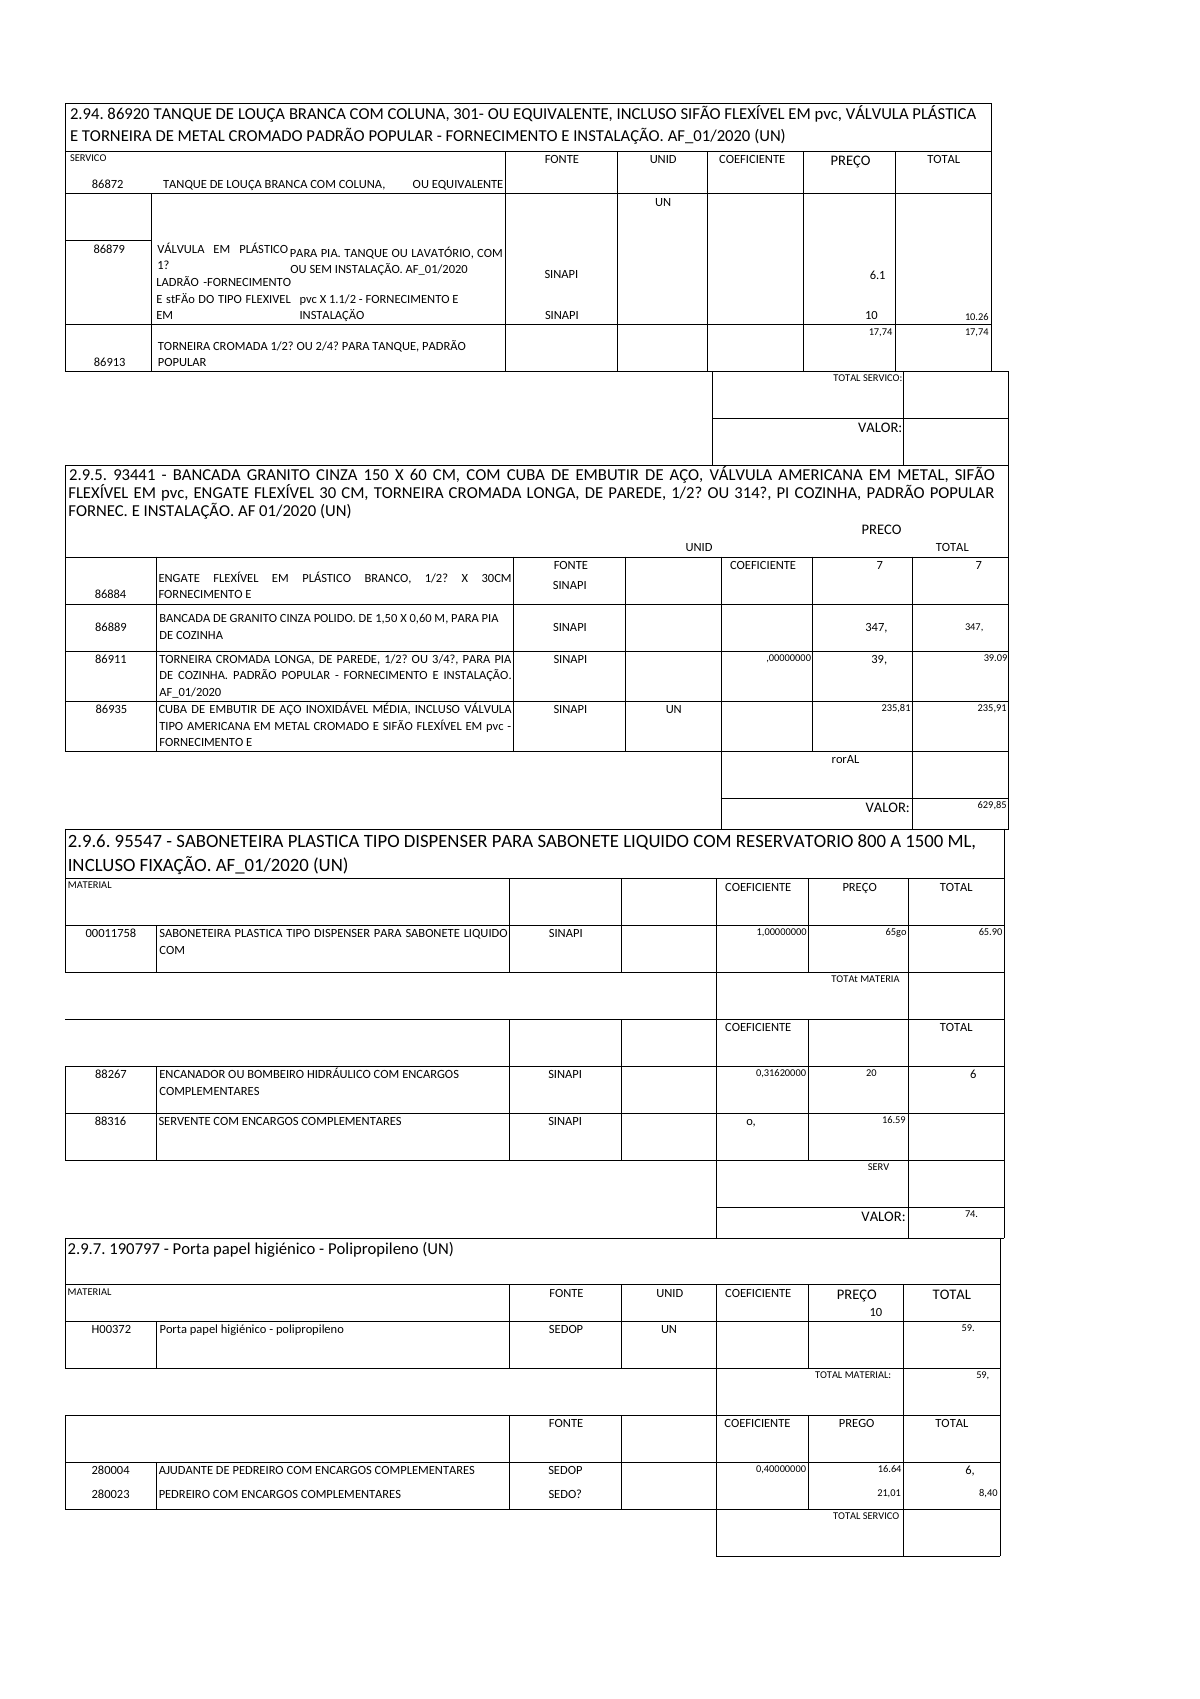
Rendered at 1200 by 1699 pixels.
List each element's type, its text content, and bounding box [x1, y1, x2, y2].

table_cell [1009, 193, 1013, 240]
table_cell [634, 372, 639, 418]
table_cell [1009, 1509, 1013, 1556]
table_cell [1009, 240, 1013, 324]
table_cell [1017, 1066, 1041, 1113]
table_cell [1017, 878, 1041, 925]
table_cell COEFICIENTE [722, 558, 812, 604]
table_cell 235,81 [813, 702, 912, 751]
table_cell [1017, 972, 1041, 1019]
table_cell [509, 1369, 621, 1415]
table_cell [518, 418, 522, 465]
table_cell VALOR: [722, 799, 912, 828]
table_cell [626, 418, 630, 465]
table_cell [152, 372, 156, 418]
table_cell [622, 1067, 716, 1113]
table_cell SERVICO 86872 TANQUE DE LOUÇA BRANCA COM COLUNA, OU EQUIVALENTE [66, 152, 505, 193]
table_cell [1017, 240, 1041, 324]
table_cell [621, 1510, 716, 1556]
table_cell TOTAL MATERIAL: [808, 1369, 903, 1415]
table_cell [1041, 1207, 1171, 1237]
table_cell [1017, 103, 1041, 151]
table_cell [506, 325, 617, 371]
table_cell [621, 418, 626, 465]
table_cell [618, 325, 707, 371]
table_cell [622, 879, 716, 925]
table_cell [1041, 151, 1171, 193]
table_cell [1041, 651, 1171, 701]
table_cell [722, 605, 812, 651]
table_cell [1017, 701, 1041, 751]
table_cell [1017, 925, 1041, 972]
table_cell [626, 652, 721, 701]
table_cell [1041, 1160, 1171, 1207]
table_cell [1013, 1321, 1017, 1368]
table_cell COEFICIENTE [717, 1285, 808, 1321]
table_cell [1013, 557, 1017, 604]
table_cell [1013, 1019, 1017, 1066]
table_cell [1004, 1415, 1008, 1462]
table_cell [290, 372, 336, 418]
table_cell FONTE SINAPI [514, 558, 625, 604]
table_cell [1041, 1368, 1171, 1415]
table_cell [1017, 1462, 1041, 1509]
table_cell [1009, 798, 1013, 828]
table_cell 86889 [66, 605, 156, 651]
table_cell [1041, 324, 1171, 371]
table_cell 00011758 [66, 926, 156, 972]
table_cell [808, 1239, 903, 1284]
table_cell 86884 [66, 558, 156, 604]
table_cell [160, 418, 165, 465]
table_cell [708, 418, 712, 465]
table_cell ,00000000 [722, 652, 812, 701]
table_cell MATERIAL [66, 879, 509, 925]
table_cell Porta papel higiénico - polipropileno [157, 1322, 509, 1368]
table_cell [1041, 1113, 1171, 1160]
table_cell [1013, 829, 1017, 878]
table_cell [708, 194, 803, 240]
table_cell [904, 1510, 1000, 1556]
table_cell [995, 324, 1000, 371]
table_cell [212, 418, 289, 465]
table_cell [1017, 751, 1041, 798]
table_cell [1013, 925, 1017, 972]
table_cell [78, 372, 83, 418]
table_cell SINAPI [510, 926, 621, 972]
table_cell [913, 752, 1008, 798]
table_cell [1013, 878, 1017, 925]
table_cell [904, 419, 1008, 465]
table_cell [1009, 829, 1013, 878]
table_cell [1013, 418, 1017, 465]
table_cell [1004, 1284, 1008, 1321]
table_cell [1041, 798, 1171, 828]
table_cell [1013, 151, 1017, 193]
table_cell [65, 752, 721, 828]
table_cell 347, [813, 605, 912, 651]
table_cell [1009, 103, 1013, 151]
table_cell 86935 [66, 702, 156, 751]
table_cell [626, 558, 721, 604]
table_cell [65, 372, 69, 418]
table_cell [290, 418, 336, 465]
table_cell [65, 1161, 716, 1237]
table_cell [621, 372, 626, 418]
table_cell rorAL [722, 752, 912, 798]
table_cell [1000, 103, 1004, 151]
table_cell [995, 151, 1000, 193]
table_cell [70, 418, 74, 465]
table_cell [1017, 1207, 1041, 1237]
table_cell [904, 372, 1008, 418]
table_cell UN [618, 194, 707, 324]
table_cell AJUDANTE DE PEDREIRO COM ENCARGOS COMPLEMENTARES PEDREIRO COM ENCARGOS COMPLEMENTARES [157, 1463, 509, 1509]
table_cell COEFICIENTE [708, 152, 803, 193]
table_cell [717, 1322, 808, 1368]
table_cell [1013, 972, 1017, 1019]
table_cell [1004, 1321, 1008, 1368]
table_cell [1009, 1113, 1013, 1160]
table_cell SINAPI SINAPI [506, 194, 617, 324]
table_cell [1041, 1019, 1171, 1066]
table_cell [1013, 798, 1017, 828]
table_cell [522, 372, 527, 418]
table_cell [1009, 878, 1013, 925]
table_cell SEDOP SEDO? [510, 1463, 621, 1509]
table_cell [722, 702, 812, 751]
table_cell [65, 1510, 509, 1556]
table_cell ENCANADOR OU BOMBEIRO HIDRÁULICO COM ENCARGOS COMPLEMENTARES [157, 1067, 509, 1113]
table_cell [1013, 1113, 1017, 1160]
table_cell [1000, 193, 1004, 240]
table_cell [1009, 465, 1013, 557]
table_cell 17,74 [896, 325, 991, 371]
table_cell [65, 1020, 509, 1066]
table_cell BANCADA DE GRANITO CINZA POLIDO. DE 1,50 X 0,60 M, PARA PIA DE COZINHA [157, 605, 513, 651]
table_cell [1004, 1238, 1008, 1284]
table_cell [639, 372, 708, 418]
table_cell [1009, 1462, 1013, 1509]
table_cell [78, 418, 83, 465]
table_cell SERVENTE COM ENCARGOS COMPLEMENTARES [157, 1114, 509, 1160]
table_cell [1041, 465, 1171, 557]
table_cell TOTAL [904, 1285, 1000, 1321]
table_cell [1000, 151, 1004, 193]
table_cell 2.9.5. 93441 - BANCADA GRANITO CINZA 150 X 60 CM, COM CUBA DE EMBUTIR DE AÇO, VÁLVULA AMERICANA EM METAL, SIFÃO FLEXÍVEL EM pvc, ENGATE FLEXÍVEL 30 CM, TORNEIRA CROMADA LONGA, DE PAREDE, 1/2? OU 314?, PI COZINHA, PADRÃO POPULAR FORNEC. E INSTALAÇÃO. AF 01/2020 (UN) PRECO UNID TOTAL [66, 466, 1008, 557]
table_cell [527, 372, 617, 418]
table_cell [909, 1114, 1004, 1160]
table_cell [1041, 1415, 1171, 1462]
table_cell [1017, 829, 1041, 878]
table_cell 7 [913, 558, 1008, 604]
table_cell [156, 372, 160, 418]
table_cell [809, 1322, 903, 1368]
table_cell 20 [809, 1067, 908, 1113]
table_cell [630, 372, 634, 418]
table_cell CUBA DE EMBUTIR DE AÇO INOXIDÁVEL MÉDIA, INCLUSO VÁLVULA TIPO AMERICANA EM METAL CROMADO E SIFÃO FLEXÍVEL EM pvc - FORNECIMENTO E [157, 702, 513, 751]
table_cell [1013, 465, 1017, 557]
table_cell [212, 372, 289, 418]
table_cell [1004, 1509, 1008, 1556]
table_cell [1013, 1207, 1017, 1237]
table_cell 6 [909, 1067, 1004, 1113]
table_cell TORNEIRA CROMADA LONGA, DE PAREDE, 1/2? OU 3/4?, PARA PIA DE COZINHA. PADRÃO POPULAR - FORNECIMENTO E INSTALAÇÃO. AF_01/2020 [157, 652, 513, 701]
table_cell 235,91 [913, 702, 1008, 751]
table_cell SERV [717, 1161, 908, 1207]
table_cell TOTAL [896, 152, 991, 193]
table_cell 7 [813, 558, 912, 604]
table_cell [509, 1510, 621, 1556]
table_cell [1013, 324, 1017, 371]
table_cell [1009, 1207, 1013, 1237]
table_cell [336, 418, 505, 465]
table_cell TOTAL [904, 1416, 1000, 1462]
table_cell SINAPI [514, 605, 625, 651]
table_cell 1,00000000 [717, 926, 808, 972]
table_cell [1017, 1415, 1041, 1462]
table_cell [1017, 651, 1041, 701]
table_cell ENGATE FLEXÍVEL EM PLÁSTICO BRANCO, 1/2? X 30CM FORNECIMENTO E [157, 558, 513, 604]
table_cell [716, 1239, 808, 1284]
table_cell 0,40000000 [717, 1463, 808, 1509]
table_cell [617, 418, 621, 465]
table_cell [1017, 1238, 1041, 1284]
table_cell [626, 372, 630, 418]
table_cell [1041, 103, 1171, 151]
table_cell 17,74 [804, 325, 895, 371]
table_cell TOTAL SERVICO [808, 1510, 903, 1556]
table_cell [1009, 371, 1013, 418]
table_cell [1017, 1113, 1041, 1160]
table_cell [65, 973, 716, 1019]
table_cell o, [717, 1114, 808, 1160]
table_cell [1009, 1160, 1013, 1207]
table_cell [622, 926, 716, 972]
table_cell 629,85 [913, 799, 1008, 828]
table_cell FONTE [506, 152, 617, 193]
table_cell [156, 418, 160, 465]
table_cell [909, 973, 1004, 1019]
table_cell [70, 372, 74, 418]
table_cell [1009, 701, 1013, 751]
table_cell [1013, 651, 1017, 701]
table_cell [995, 240, 1000, 324]
table_cell [1017, 1321, 1041, 1368]
table_cell [207, 372, 212, 418]
table_cell [1041, 1509, 1171, 1556]
table_cell [622, 1463, 716, 1509]
table_cell [809, 1020, 908, 1066]
table_cell [1041, 193, 1171, 240]
table_cell [160, 372, 165, 418]
table_cell [1000, 324, 1004, 371]
table_cell [1041, 240, 1171, 324]
table_cell UN [622, 1322, 716, 1368]
table_cell [1017, 465, 1041, 557]
table_cell [1009, 751, 1013, 798]
table_cell [1009, 151, 1013, 193]
table_cell [1041, 1321, 1171, 1368]
table_cell [717, 1510, 808, 1556]
table_cell [1013, 1368, 1017, 1415]
table_cell [1017, 1160, 1041, 1207]
table_cell [617, 372, 621, 418]
table_cell [1009, 418, 1013, 465]
table_cell [1004, 103, 1008, 151]
table_cell [1004, 151, 1008, 193]
table_cell 59, [904, 1369, 1000, 1415]
table_cell [909, 1161, 1004, 1207]
table_cell [1009, 557, 1013, 604]
table_cell SEDOP [510, 1322, 621, 1368]
table_cell [1041, 925, 1171, 972]
table_cell 86913 [66, 325, 151, 371]
table_cell [1013, 1509, 1017, 1556]
table_cell [1004, 1368, 1008, 1415]
table_cell [1013, 371, 1017, 418]
table_cell [66, 194, 151, 240]
table_cell 347, [913, 605, 1008, 651]
table_cell [1013, 1160, 1017, 1207]
table_cell [1041, 604, 1171, 651]
table_cell TOTAL SERVICO: [713, 372, 903, 418]
table_cell [1041, 557, 1171, 604]
table_cell 86911 [66, 652, 156, 701]
table_cell [1041, 829, 1171, 878]
table_cell SINAPI [510, 1067, 621, 1113]
table_cell PARA PIA. TANQUE OU LAVATÓRIO, COM OU SEM INSTALAÇÃO. AF_01/2020 pvc X 1.1/2 - FORNECIMENTO E INSTALAÇÄO [290, 194, 505, 324]
table_cell [1013, 193, 1017, 240]
table_cell [83, 418, 152, 465]
table_cell SINAPI [510, 1114, 621, 1160]
table_cell [1017, 1509, 1041, 1556]
table_cell [165, 372, 207, 418]
table_cell [1041, 1462, 1171, 1509]
table_cell [622, 1416, 716, 1462]
table_cell 65.90 [909, 926, 1004, 972]
table_cell VALOR: [713, 419, 903, 465]
table_cell [626, 605, 721, 651]
table_cell [1017, 324, 1041, 371]
table_cell [708, 325, 803, 371]
table_cell [74, 372, 78, 418]
table_cell [1041, 371, 1171, 418]
table_cell [1013, 103, 1017, 151]
table_cell [1017, 418, 1041, 465]
table_cell [630, 418, 634, 465]
table_cell 2.94. 86920 TANQUE DE LOUÇA BRANCA COM COLUNA, 301- OU EQUIVALENTE, INCLUSO SIFÃO FLEXÍVEL EM pvc, VÁLVULA PLÁSTICA E TORNEIRA DE METAL CROMADO PADRÃO POPULAR - FORNECIMENTO E INSTALAÇÃO. AF_01/2020 (UN) [66, 104, 991, 151]
table_cell [1017, 1019, 1041, 1066]
table_cell [514, 418, 518, 465]
table_cell [1041, 878, 1171, 925]
table_cell 16.59 [809, 1114, 908, 1160]
table_cell [1009, 1368, 1013, 1415]
table_cell COEFICIENTE [717, 1416, 808, 1462]
table_cell [1013, 701, 1017, 751]
table_cell SINAPI [514, 702, 625, 751]
table_cell [1013, 1284, 1017, 1321]
table_cell [995, 193, 1000, 240]
table_cell SABONETEIRA PLASTICA TIPO DISPENSER PARA SABONETE LIQUIDO COM [157, 926, 509, 972]
table_cell PREÇO [809, 879, 908, 925]
table_cell [1009, 972, 1013, 1019]
table_cell [1017, 151, 1041, 193]
table_cell [1013, 1066, 1017, 1113]
table_cell [152, 418, 156, 465]
table_cell [518, 372, 522, 418]
table_cell MATERIAL [66, 1285, 509, 1321]
table_cell [1009, 1019, 1013, 1066]
table_cell [510, 1020, 621, 1066]
table_cell 10.26 [896, 194, 991, 324]
table_cell [1009, 651, 1013, 701]
table_cell [1013, 1238, 1017, 1284]
table_cell [1013, 1415, 1017, 1462]
table_cell SINAPI [514, 652, 625, 701]
table_cell [1013, 604, 1017, 651]
table_cell [621, 1239, 716, 1284]
table_cell [1017, 604, 1041, 651]
table_cell [1004, 324, 1008, 371]
table_cell [505, 372, 509, 418]
table_cell [152, 194, 289, 240]
table_cell [1017, 193, 1041, 240]
table_cell [65, 418, 69, 465]
table_cell TOTAt MATERIA [717, 973, 908, 1019]
table_cell [66, 1416, 509, 1462]
table_cell [505, 418, 509, 465]
table_cell [1009, 324, 1013, 371]
table_cell [639, 418, 708, 465]
table_cell UNID [618, 152, 707, 193]
table_cell 2.9.6. 95547 - SABONETEIRA PLASTICA TIPO DISPENSER PARA SABONETE LIQUIDO COM RESERVATORIO 800 A 1500 ML, INCLUSO FIXAÇÃO. AF_01/2020 (UN) [66, 830, 1004, 878]
table_cell 39, [813, 652, 912, 701]
table_cell TOTAL [909, 1020, 1004, 1066]
table_cell [634, 418, 639, 465]
table_cell PREÇO [804, 152, 895, 193]
table_cell 6, 8,40 [904, 1463, 1000, 1509]
table_cell [509, 372, 513, 418]
table_cell [1017, 1284, 1041, 1321]
table_cell COEFICIENTE [717, 1020, 808, 1066]
table_cell [1041, 972, 1171, 1019]
table_cell [1009, 1284, 1013, 1321]
table_cell [165, 418, 207, 465]
table_cell [1004, 1462, 1008, 1509]
table_cell [1041, 418, 1171, 465]
table_cell TOTAL [909, 879, 1004, 925]
table_cell 16.64 21,01 [809, 1463, 903, 1509]
table_cell [708, 240, 803, 324]
table_cell [527, 418, 617, 465]
table_cell TORNEIRA CROMADA 1/2? OU 2/4? PARA TANQUE, PADRÃO POPULAR [152, 325, 505, 371]
table_cell [621, 1369, 716, 1415]
table_cell [1013, 240, 1017, 324]
table_cell [522, 418, 527, 465]
table_cell [1041, 1284, 1171, 1321]
table_cell [74, 418, 78, 465]
table_cell [1000, 240, 1004, 324]
table_cell PREGO [809, 1416, 903, 1462]
table_cell [509, 1239, 621, 1284]
table_cell 39.09 [913, 652, 1008, 701]
table_cell [1017, 798, 1041, 828]
table_cell [1009, 925, 1013, 972]
table_cell [510, 879, 621, 925]
table_cell [1017, 557, 1041, 604]
table_cell [622, 1020, 716, 1066]
table_cell [207, 418, 212, 465]
table_cell [1041, 1238, 1171, 1284]
table_cell [514, 372, 518, 418]
table_cell 2.9.7. 190797 - Porta papel higiénico - Polipropileno (UN) [66, 1239, 509, 1284]
table_cell [1013, 751, 1017, 798]
table_cell 86879 [66, 241, 151, 324]
table_cell 6.1 10 [804, 194, 895, 324]
table_cell 88267 [66, 1067, 156, 1113]
table_cell FONTE [510, 1285, 621, 1321]
table_cell 0,31620000 [717, 1067, 808, 1113]
table_cell [717, 1369, 808, 1415]
table_cell 59. [904, 1322, 1000, 1368]
table_cell 65go [809, 926, 908, 972]
table_cell [336, 372, 505, 418]
table_cell [1004, 240, 1008, 324]
table_cell 74. [909, 1208, 1004, 1237]
table_cell [83, 372, 152, 418]
table_cell [1013, 1462, 1017, 1509]
table_cell [995, 103, 1000, 151]
table_cell [904, 1239, 1000, 1284]
table_cell VALOR: [717, 1208, 908, 1237]
table_cell UNID [622, 1285, 716, 1321]
table_cell [1017, 371, 1041, 418]
table_cell [1041, 701, 1171, 751]
table_cell [1009, 1321, 1013, 1368]
table_cell [1041, 1066, 1171, 1113]
table_cell PREÇO 10 [809, 1285, 903, 1321]
table_cell UN [626, 702, 721, 751]
table_cell H00372 [66, 1322, 156, 1368]
table_cell [1017, 1368, 1041, 1415]
table_cell COEFICIENTE [717, 879, 808, 925]
table_cell [1041, 751, 1171, 798]
table_cell [1009, 1238, 1013, 1284]
table_cell 280004 280023 [66, 1463, 156, 1509]
table_cell [1009, 1415, 1013, 1462]
table_cell 88316 [66, 1114, 156, 1160]
table_cell [1004, 193, 1008, 240]
table_cell [65, 1369, 509, 1415]
table_cell VÁLVULA EM PLÁSTICO 1? LADRÃO -FORNECIMENTO E stFÄo DO TIPO FLEXIVEL EM [152, 240, 289, 324]
table_cell [622, 1114, 716, 1160]
table_cell [708, 372, 712, 418]
table_cell FONTE [510, 1416, 621, 1462]
table_cell [509, 418, 513, 465]
table_cell [1009, 1066, 1013, 1113]
table_cell [1009, 604, 1013, 651]
